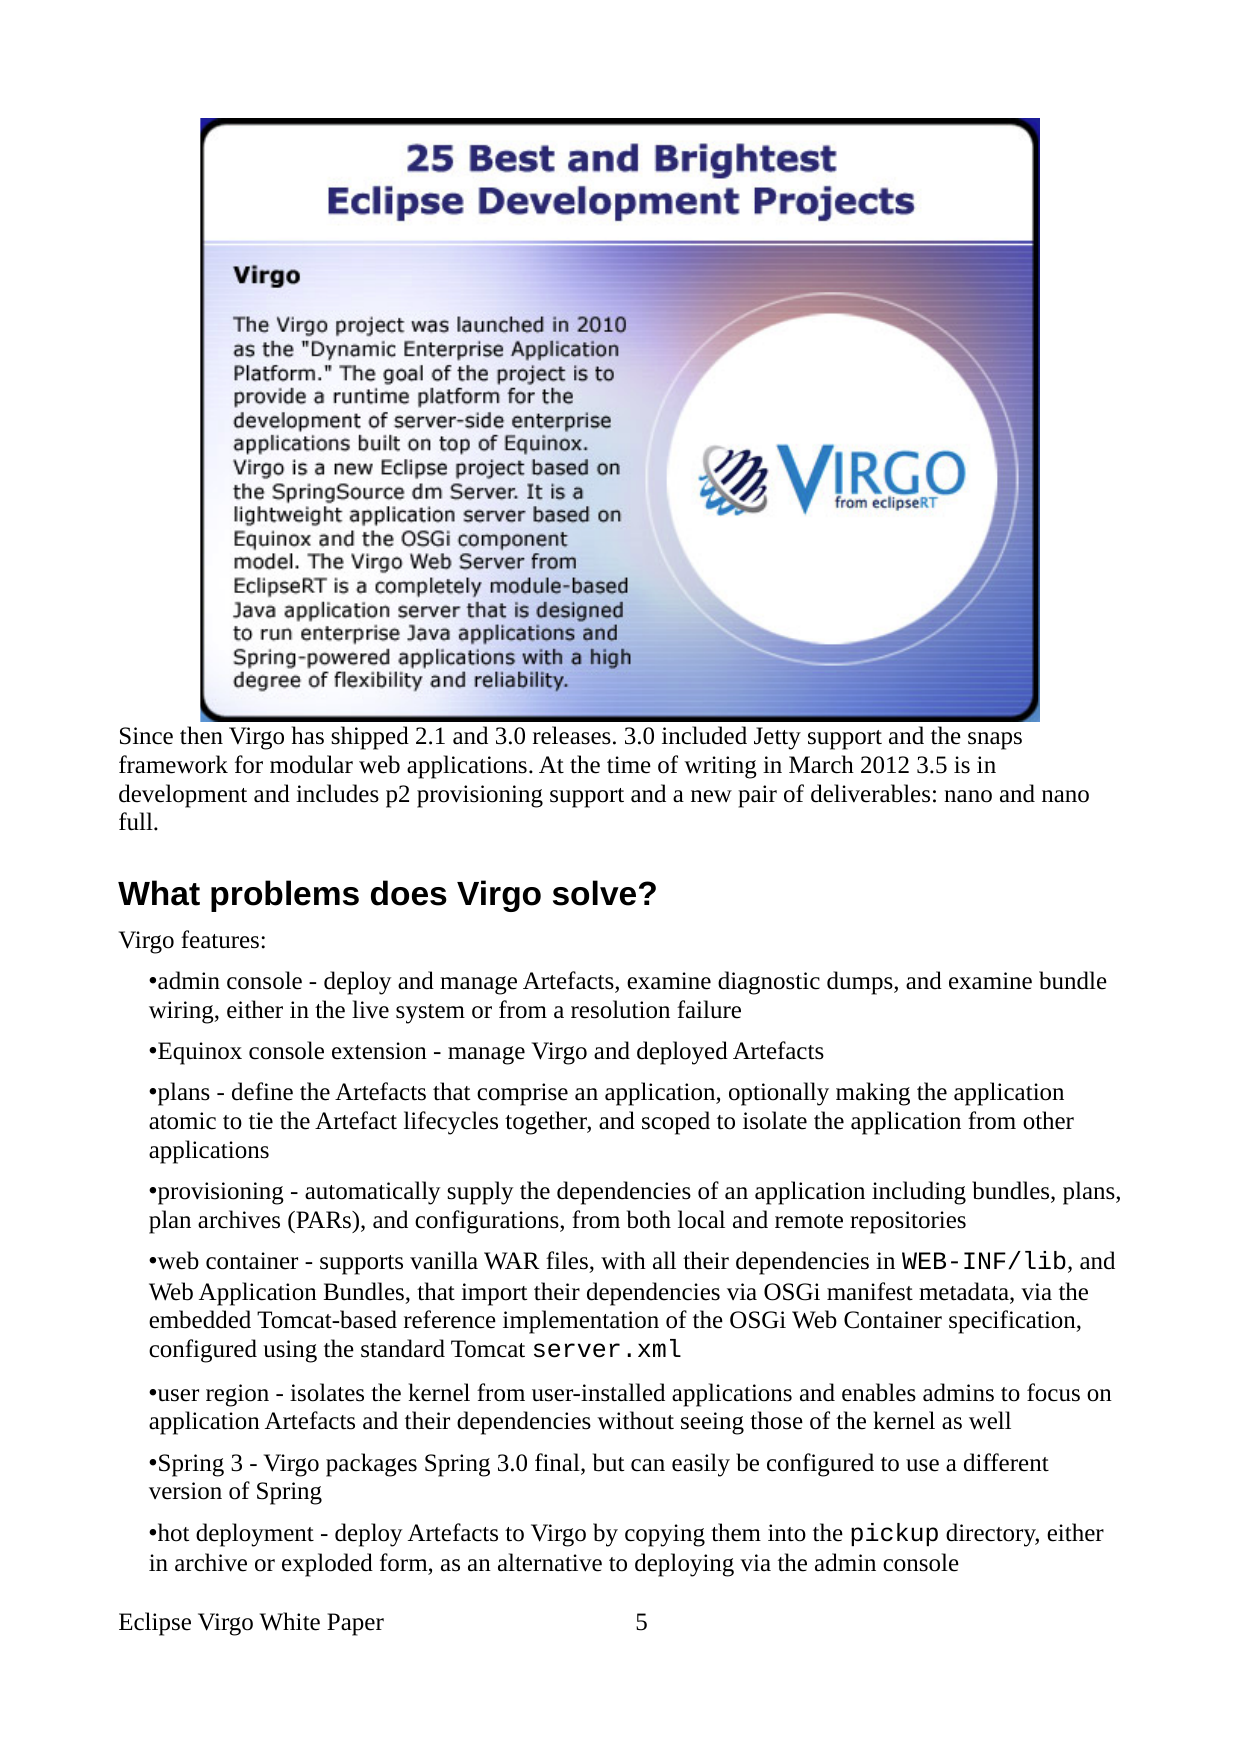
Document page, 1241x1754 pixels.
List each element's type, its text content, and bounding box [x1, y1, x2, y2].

list plans - define the Artefacts that comprise an application, optionally making the application atomic to tie the Artefact lifecycles together, and scoped to isolate the application from other applications [118, 1077, 1122, 1163]
list provisioning - automatically supply the dependencies of an application including bundles, plans, plan archives (PARs), and configurations, from both local and remote repositories [118, 1176, 1122, 1233]
list hot deployment - deploy Artefacts to Virgo by copying them into the pickup directory, either in archive or exploded form, as an alternative to deploying via the admin console [118, 1518, 1122, 1577]
list web container - supports vanilla WAR files, with all their dependencies in WEB-INF/lib, and Web Application Bundles, that import their dependencies via OSGi manifest metadata, via the embedded Tomcat-based reference implementation of the OSGi Web Container specification, configured using the standard Tomcat server.xml [118, 1246, 1122, 1365]
picture [200, 118, 1040, 722]
text Virgo features: [118, 925, 1122, 953]
list admin console - deploy and manage Artefacts, examine diagnostic dumps, and examine bundle wiring, either in the live system or from a resolution failure [118, 966, 1122, 1023]
list Equinox console extension - manage Virgo and deployed Artefacts [118, 1036, 1122, 1065]
list Spring 3 - Virgo packages Spring 3.0 final, but can easily be configured to use a different version of Spring [118, 1448, 1122, 1505]
text Since then Virgo has shipped 2.1 and 3.0 releases. 3.0 included Jetty support and the snaps framework for modular web applications. At the time of writing in March 2012 3.5 is in development and includes p2 provisioning support and a new pair of deliverables: nano and nano full. [118, 722, 1122, 836]
list user region - isolates the kernel from user-installed applications and enables admins to focus on application Artefacts and their dependencies without seeing those of the kernel as well [118, 1378, 1122, 1435]
subtitle What problems does Virgo solve? [118, 874, 1122, 912]
